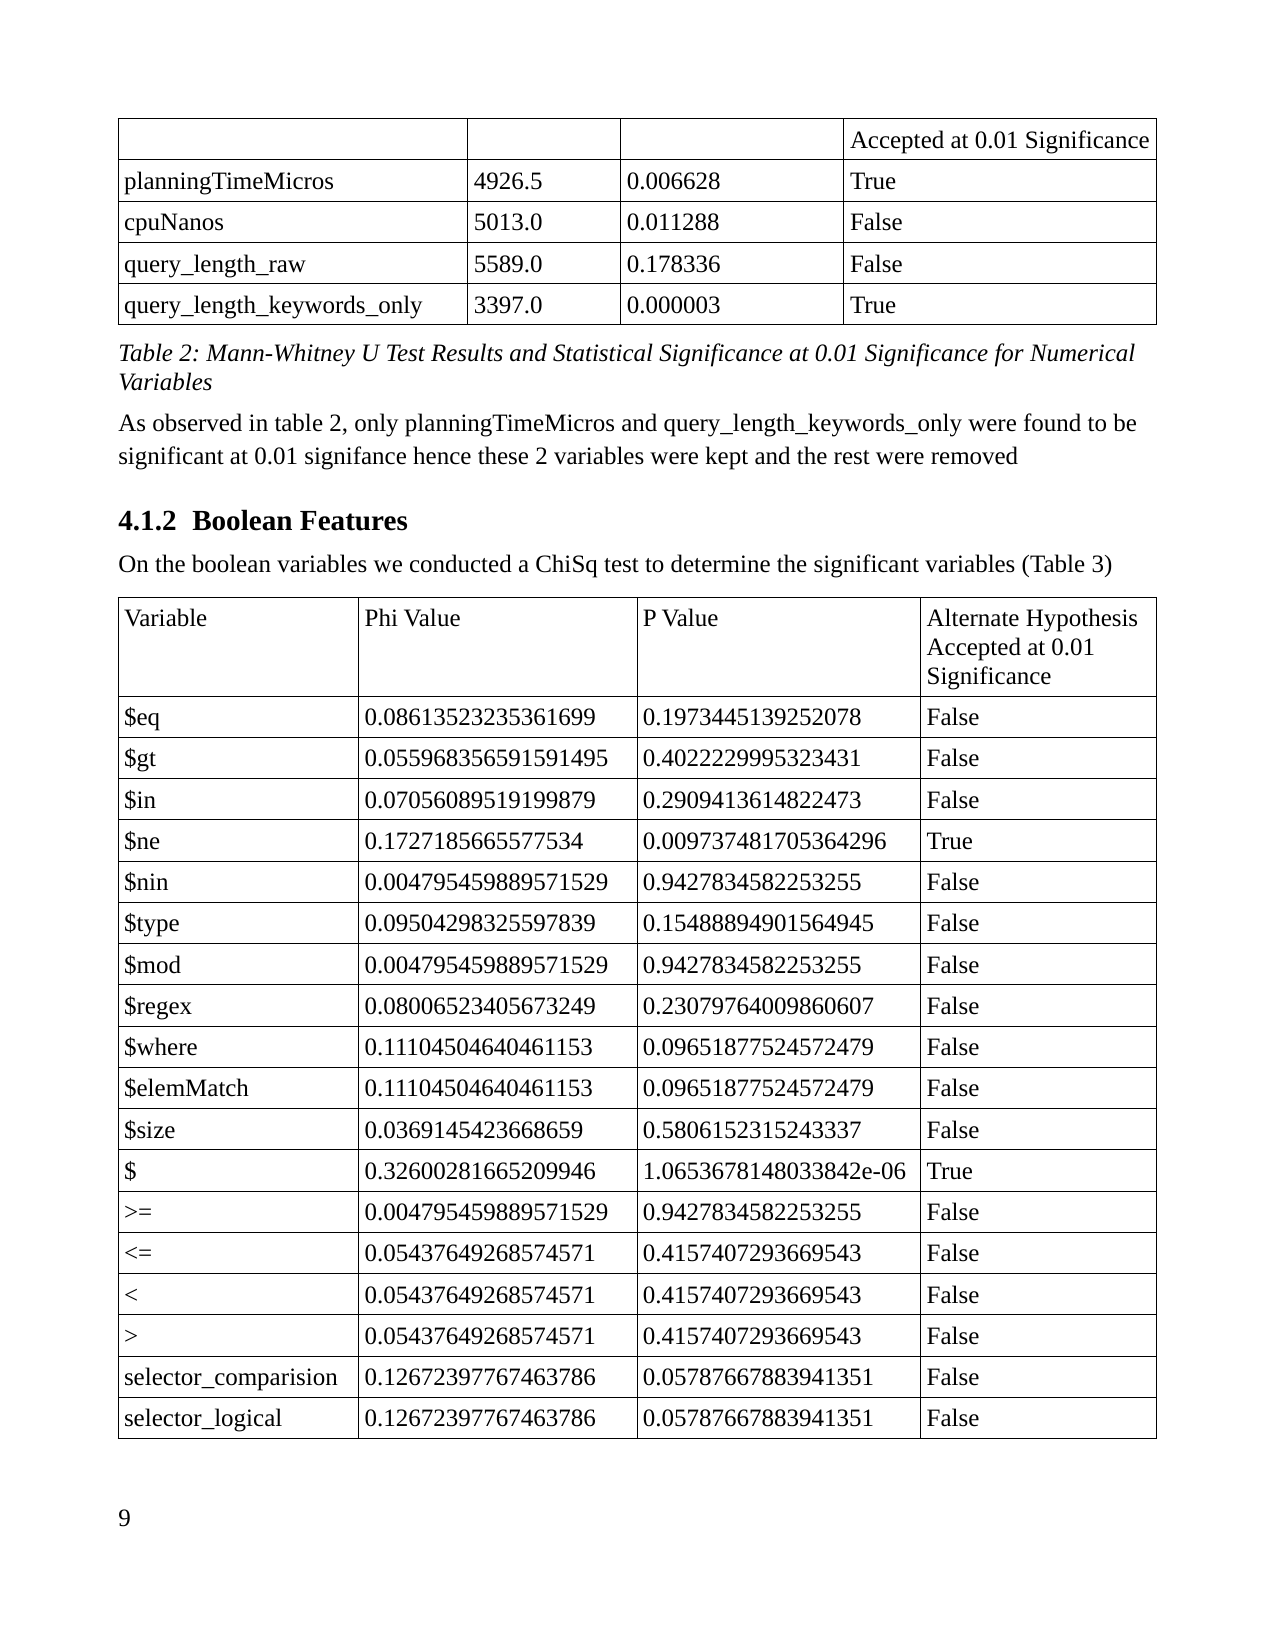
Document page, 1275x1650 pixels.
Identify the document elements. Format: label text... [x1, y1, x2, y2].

table_cell False [921, 903, 1156, 943]
table_cell 0.05787667883941351 [638, 1357, 920, 1397]
table_cell 0.08613523235361699 [359, 697, 637, 737]
table_cell 0.1973445139252078 [638, 697, 920, 737]
table_cell 0.011288 [621, 202, 843, 242]
table_cell $ne [119, 820, 358, 861]
table_header Accepted at 0.01 Significance [844, 119, 1156, 159]
table_cell 0.11104504640461153 [359, 1068, 637, 1108]
table_cell False [921, 862, 1156, 902]
table_cell $ [119, 1150, 358, 1191]
table_cell True [921, 820, 1156, 861]
table_cell $mod [119, 944, 358, 984]
table_cell True [844, 160, 1156, 201]
table_cell $size [119, 1109, 358, 1149]
table_cell selector_logical [119, 1398, 358, 1438]
table_cell 0.0369145423668659 [359, 1109, 637, 1149]
table_header [468, 119, 620, 159]
table_cell 0.009737481705364296 [638, 820, 920, 861]
table_cell $in [119, 779, 358, 819]
table_cell 0.08006523405673249 [359, 985, 637, 1026]
table_cell False [921, 1315, 1156, 1356]
table_cell 0.2909413614822473 [638, 779, 920, 819]
table_cell 0.9427834582253255 [638, 944, 920, 984]
table_header Alternate Hypothesis Accepted at 0.01 Significance [921, 598, 1156, 696]
table_cell 0.32600281665209946 [359, 1150, 637, 1191]
table_cell False [921, 1109, 1156, 1149]
table_cell >= [119, 1192, 358, 1232]
text On the boolean variables we conducted a ChiSq test to determine the significant variables (Table 3) [118, 549, 1157, 578]
table_cell 0.004795459889571529 [359, 862, 637, 902]
table_cell $eq [119, 697, 358, 737]
table_cell cpuNanos [119, 202, 467, 242]
table_cell 0.05437649268574571 [359, 1315, 637, 1356]
table_cell 0.9427834582253255 [638, 862, 920, 902]
table_header P Value [638, 598, 920, 696]
table_cell True [921, 1150, 1156, 1191]
table_cell 4926.5 [468, 160, 620, 201]
table_cell False [921, 1192, 1156, 1232]
table_cell 0.178336 [621, 243, 843, 283]
table_cell 0.1727185665577534 [359, 820, 637, 861]
table_cell 3397.0 [468, 284, 620, 324]
table_header Variable [119, 598, 358, 696]
table_cell False [921, 697, 1156, 737]
table_cell <= [119, 1233, 358, 1273]
table_header Phi Value [359, 598, 637, 696]
table_cell planningTimeMicros [119, 160, 467, 201]
table_cell 0.09651877524572479 [638, 1068, 920, 1108]
table_cell False [921, 1274, 1156, 1314]
table_cell False [844, 202, 1156, 242]
table_cell 0.004795459889571529 [359, 944, 637, 984]
table_cell 0.000003 [621, 284, 843, 324]
table_cell 0.4157407293669543 [638, 1315, 920, 1356]
table_cell False [844, 243, 1156, 283]
table_cell False [921, 738, 1156, 778]
table_cell 0.12672397767463786 [359, 1357, 637, 1397]
table_cell 0.4022229995323431 [638, 738, 920, 778]
subtitle Boolean Features [118, 503, 1157, 537]
table_cell 0.5806152315243337 [638, 1109, 920, 1149]
table_cell 0.004795459889571529 [359, 1192, 637, 1232]
table_cell 0.23079764009860607 [638, 985, 920, 1026]
table_cell query_length_raw [119, 243, 467, 283]
table_cell 0.12672397767463786 [359, 1398, 637, 1438]
table_cell > [119, 1315, 358, 1356]
text Table 2: Mann-Whitney U Test Results and Statistical Significance at 0.01 Significance for Numerical Variables [118, 338, 1157, 395]
table_cell 5013.0 [468, 202, 620, 242]
table_cell 5589.0 [468, 243, 620, 283]
table_cell selector_comparision [119, 1357, 358, 1397]
table_cell True [844, 284, 1156, 324]
table_cell 0.09651877524572479 [638, 1027, 920, 1067]
table_cell $nin [119, 862, 358, 902]
table_cell 0.006628 [621, 160, 843, 201]
table_cell False [921, 944, 1156, 984]
table_cell 0.09504298325597839 [359, 903, 637, 943]
table_cell query_length_keywords_only [119, 284, 467, 324]
table_cell False [921, 1027, 1156, 1067]
table_cell 0.055968356591591495 [359, 738, 637, 778]
table_cell $type [119, 903, 358, 943]
text As observed in table 2, only planningTimeMicros and query_length_keywords_only were found to be significant at 0.01 signifance hence these 2 variables were kept and the rest were removed [118, 408, 1157, 470]
table_cell False [921, 1398, 1156, 1438]
table_cell False [921, 1357, 1156, 1397]
table_cell 0.11104504640461153 [359, 1027, 637, 1067]
table_cell 0.05787667883941351 [638, 1398, 920, 1438]
table_cell 0.4157407293669543 [638, 1274, 920, 1314]
table_cell False [921, 1233, 1156, 1273]
table_cell 1.0653678148033842e-06 [638, 1150, 920, 1191]
table_cell $gt [119, 738, 358, 778]
table_header [119, 119, 467, 159]
table_cell 0.15488894901564945 [638, 903, 920, 943]
table_cell $where [119, 1027, 358, 1067]
table_cell 0.9427834582253255 [638, 1192, 920, 1232]
table_cell 0.05437649268574571 [359, 1233, 637, 1273]
table_cell $elemMatch [119, 1068, 358, 1108]
table_cell False [921, 1068, 1156, 1108]
table_cell < [119, 1274, 358, 1314]
table_cell False [921, 985, 1156, 1026]
table_cell 0.07056089519199879 [359, 779, 637, 819]
table_cell $regex [119, 985, 358, 1026]
table_cell 0.4157407293669543 [638, 1233, 920, 1273]
table_cell 0.05437649268574571 [359, 1274, 637, 1314]
table_cell False [921, 779, 1156, 819]
table_header [621, 119, 843, 159]
